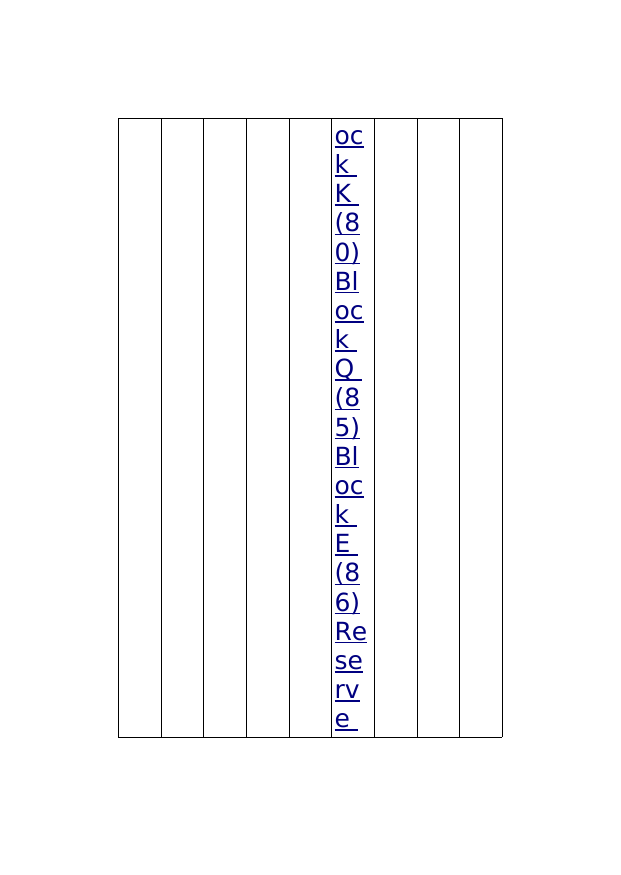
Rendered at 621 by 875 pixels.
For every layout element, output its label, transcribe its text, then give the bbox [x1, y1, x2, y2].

table_cell [418, 119, 459, 737]
table_cell [290, 119, 331, 737]
table_cell [375, 119, 417, 737]
table_cell [247, 119, 289, 737]
table_cell [119, 119, 161, 737]
table_cell [460, 119, 502, 737]
table_cell ock K (80) Block Q (85) Block E (86) Reserve [332, 119, 374, 737]
table_cell [204, 119, 246, 737]
table_cell [162, 119, 203, 737]
